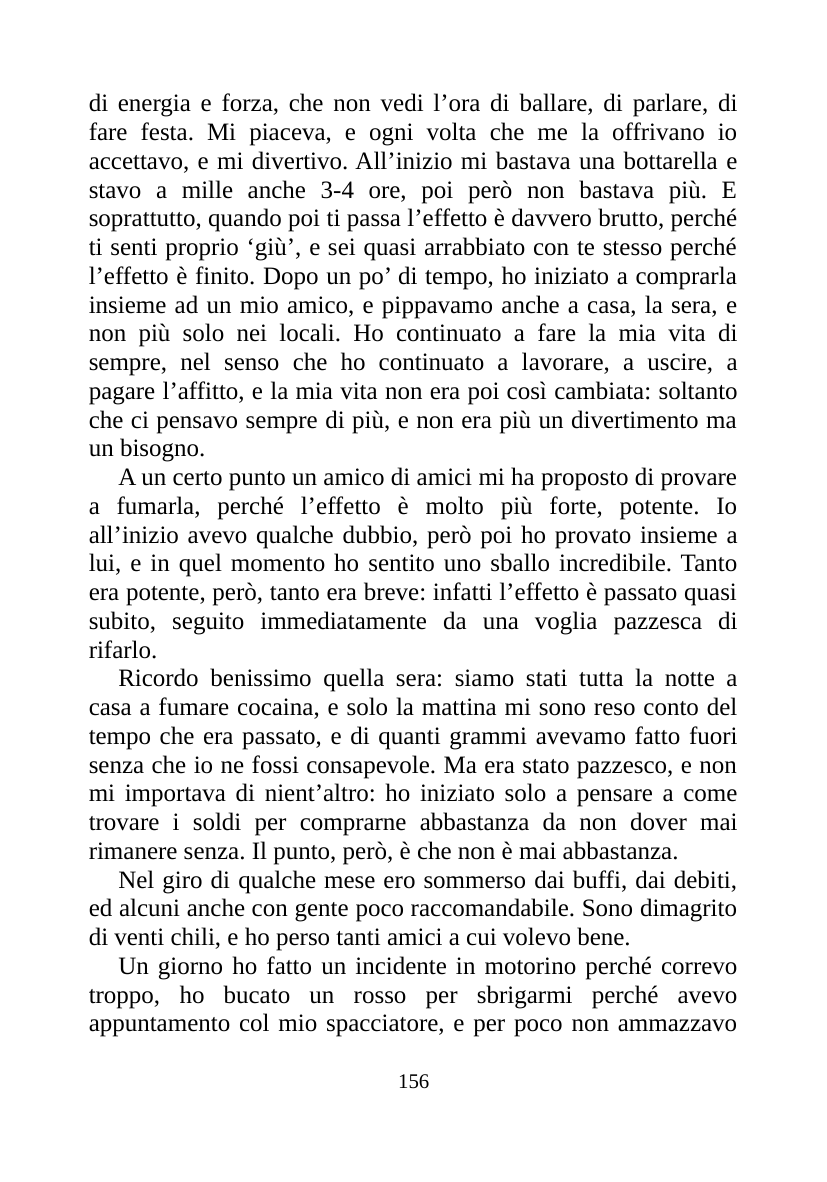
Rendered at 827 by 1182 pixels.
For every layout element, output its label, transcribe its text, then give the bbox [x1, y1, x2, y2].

text di energia e forza, che non vedi l’ora di ballare, di parlare, di fare festa. Mi piaceva, e ogni volta che me la offrivano io accettavo, e mi divertivo. All’inizio mi bastava una bottarella e stavo a mille anche 3-4 ore, poi però non bastava più. E soprattutto, quando poi ti passa l’effetto è davvero brutto, perché ti senti proprio ‘giù’, e sei quasi arrabbiato con te stesso perché l’effetto è finito. Dopo un po’ di tempo, ho iniziato a comprarla insieme ad un mio amico, e pippavamo anche a casa, la sera, e non più solo nei locali. Ho continuato a fare la mia vita di sempre, nel senso che ho continuato a lavorare, a uscire, a pagare l’affitto, e la mia vita non era poi così cambiata: soltanto che ci pensavo sempre di più, e non era più un divertimento ma un bisogno. [88, 88, 738, 462]
text Un giorno ho fatto un incidente in motorino perché correvo troppo, ho bucato un rosso per sbrigarmi perché avevo appuntamento col mio spacciatore, e per poco non ammazzavo [88, 951, 738, 1037]
text Nel giro di qualche mese ero sommerso dai buffi, dai debiti, ed alcuni anche con gente poco raccomandabile. Sono dimagrito di venti chili, e ho perso tanti amici a cui volevo bene. [88, 865, 738, 951]
text Ricordo benissimo quella sera: siamo stati tutta la notte a casa a fumare cocaina, e solo la mattina mi sono reso conto del tempo che era passato, e di quanti grammi avevamo fatto fuori senza che io ne fossi consapevole. Ma era stato pazzesco, e non mi importava di nient’altro: ho iniziato solo a pensare a come trovare i soldi per comprarne abbastanza da non dover mai rimanere senza. Il punto, però, è che non è mai abbastanza. [88, 663, 738, 865]
text A un certo punto un amico di amici mi ha proposto di provare a fumarla, perché l’effetto è molto più forte, potente. Io all’inizio avevo qualche dubbio, però poi ho provato insieme a lui, e in quel momento ho sentito uno sballo incredibile. Tanto era potente, però, tanto era breve: infatti l’effetto è passato quasi subito, seguito immediatamente da una voglia pazzesca di rifarlo. [88, 462, 738, 663]
